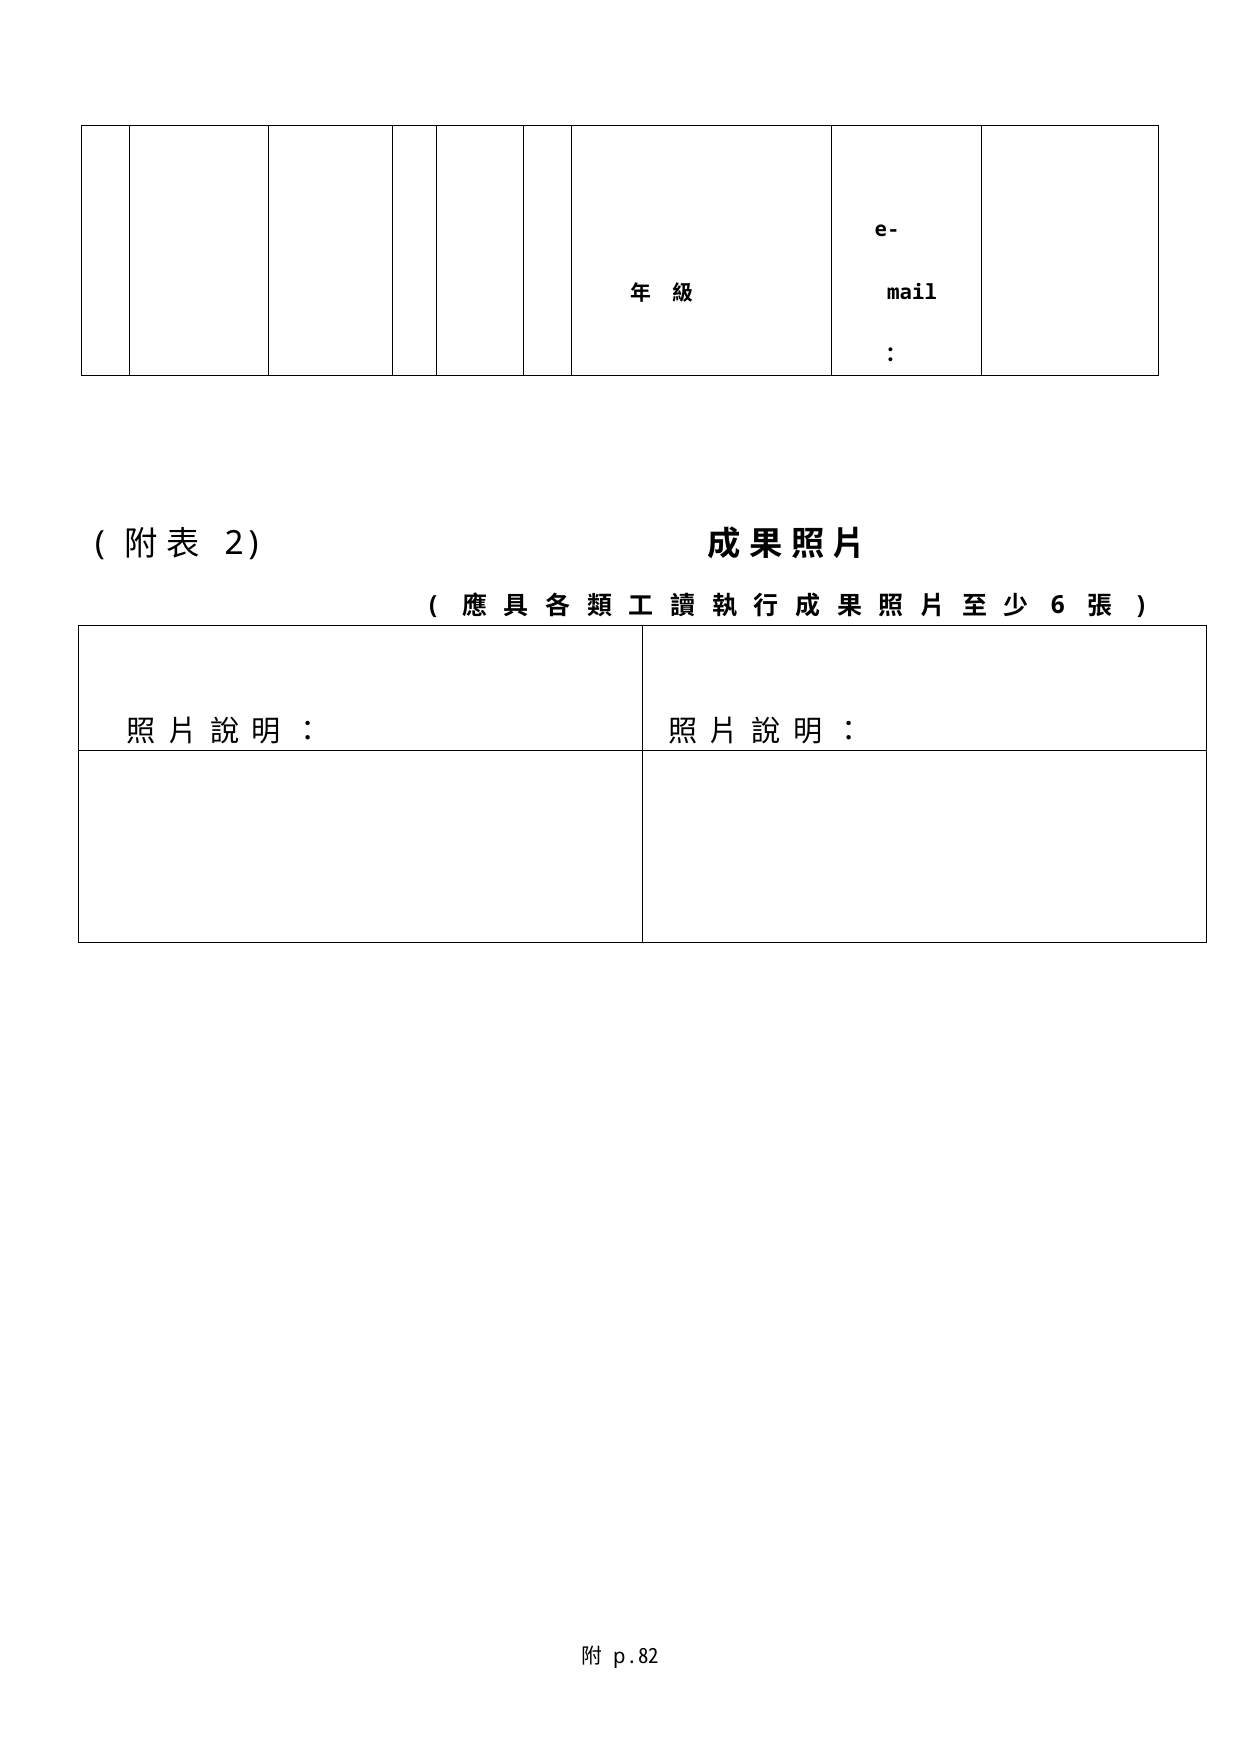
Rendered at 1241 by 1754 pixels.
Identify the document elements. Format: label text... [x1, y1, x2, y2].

table_cell [393, 126, 436, 374]
table_cell [982, 126, 1158, 374]
text (附表2) 成果照片 [78, 499, 1162, 562]
table_cell [82, 126, 129, 374]
table_cell [79, 751, 642, 942]
table_cell [437, 126, 523, 374]
text (應具各類工讀執行成果照片至少6張) [78, 562, 1162, 624]
table_cell [643, 751, 1206, 942]
table_cell [269, 126, 392, 374]
table_cell [130, 126, 268, 374]
table_header 照片說明： [643, 626, 1206, 749]
table_cell 年級 [572, 126, 831, 374]
table_header 照片說明： [79, 626, 642, 749]
table_cell e-mail： [832, 126, 981, 374]
table_cell [524, 126, 571, 374]
